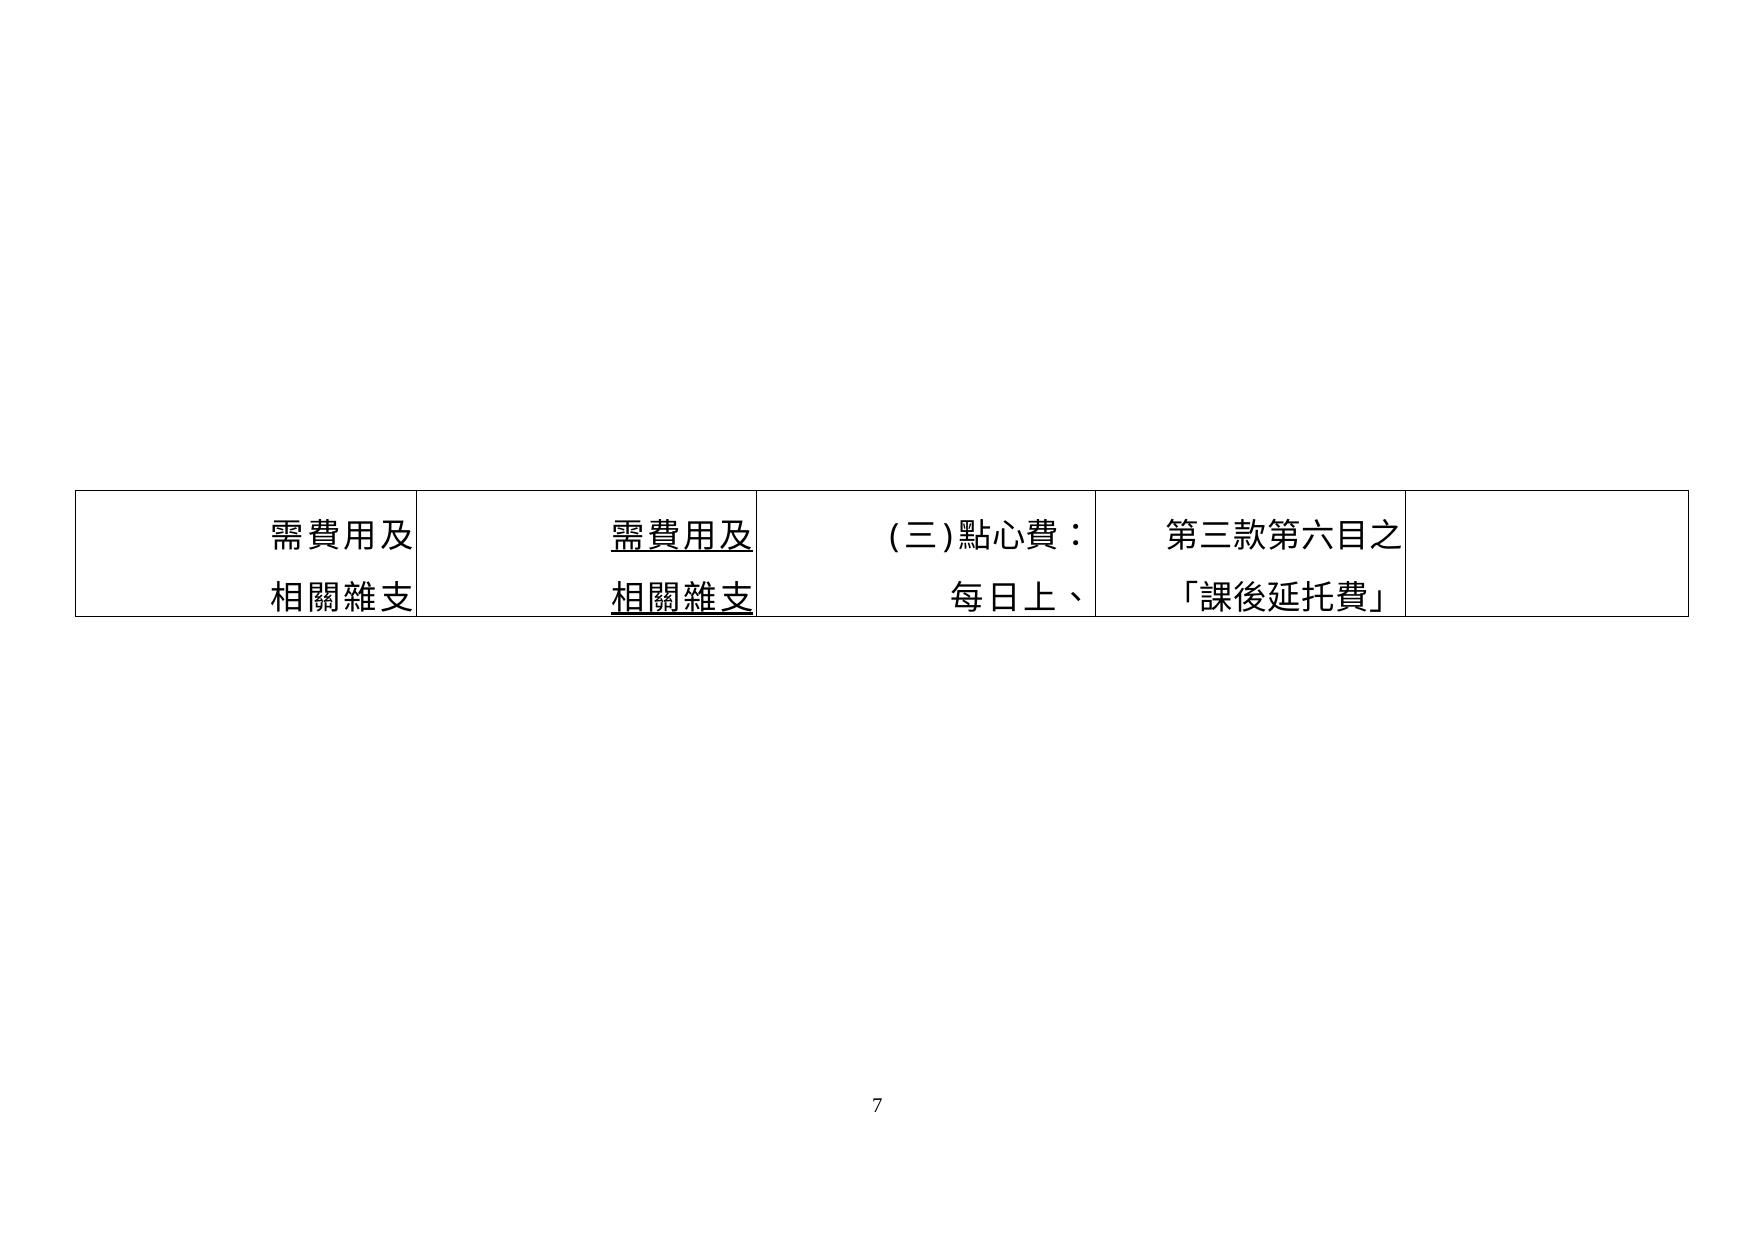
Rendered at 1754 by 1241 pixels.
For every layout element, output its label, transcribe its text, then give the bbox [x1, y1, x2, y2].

table_cell 需費用及相關雜支 [417, 491, 756, 616]
table_cell 需費用及相關雜支 [76, 491, 416, 616]
table_cell [1406, 491, 1688, 616]
table_cell (三)點心費：每日上、 [757, 491, 1095, 616]
table_cell 第三款第六目之「課後延托費」 [1096, 491, 1405, 616]
